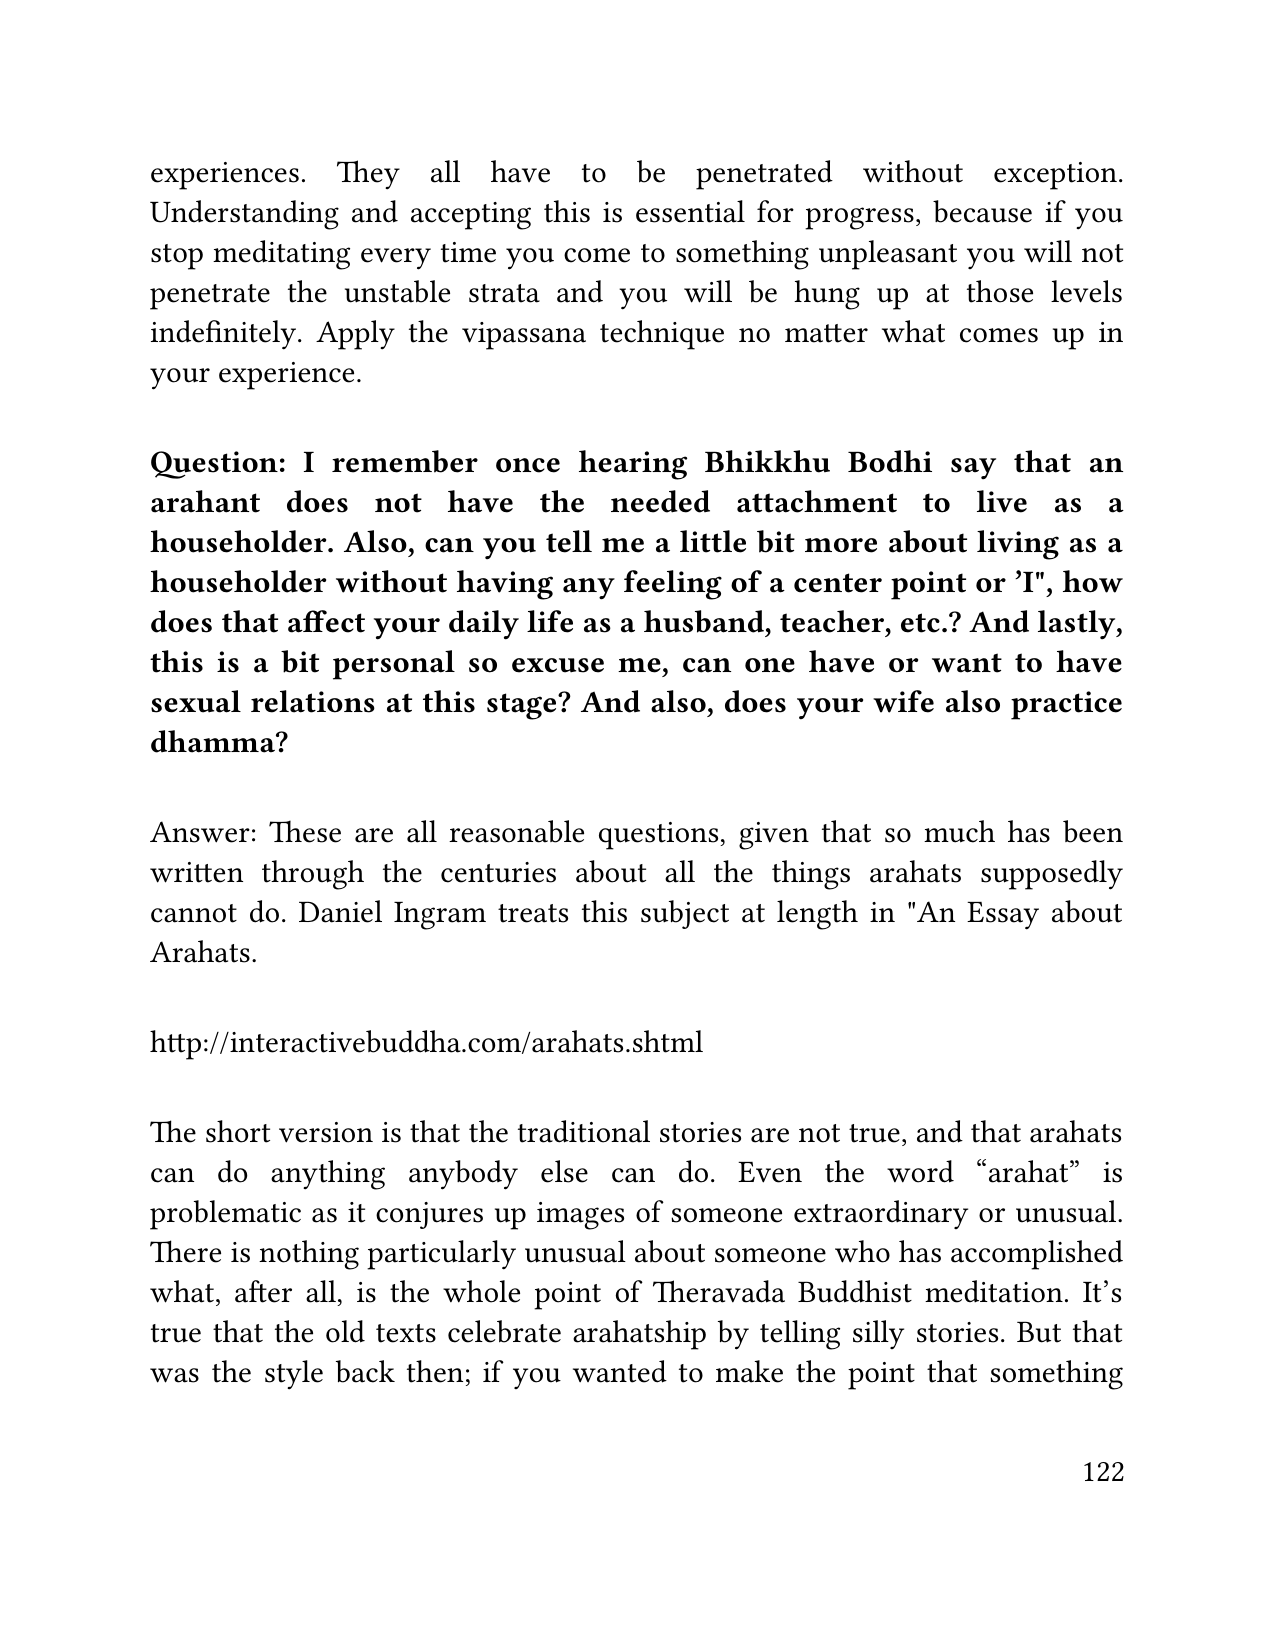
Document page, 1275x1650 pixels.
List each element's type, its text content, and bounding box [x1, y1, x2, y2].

text Question: I remember once hearing Bhikkhu Bodhi say that an arahant does not have the needed attachment to live as a householder. Also, can you tell me a little bit more about living as a householder without having any feeling of a center point or ’I", how does that affect your daily life as a husband, teacher, etc.? And lastly, this is a bit personal so excuse me, can one have or want to have sexual relations at this stage? And also, does your wife also practice dhamma? [150, 440, 1125, 760]
text experiences. They all have to be penetrated without exception. Understanding and accepting this is essential for progress, because if you stop meditating every time you come to something unpleasant you will not penetrate the unstable strata and you will be hung up at those levels indefinitely. Apply the vipassana technique no matter what comes up in your experience. [150, 150, 1125, 390]
text The short version is that the traditional stories are not true, and that arahats can do anything anybody else can do. Even the word “arahat” is problematic as it conjures up images of someone extraordinary or unusual. There is nothing particularly unusual about someone who has accomplished what, after all, is the whole point of Theravada Buddhist meditation. It’s true that the old texts celebrate arahatship by telling silly stories. But that was the style back then; if you wanted to make the point that something [150, 1110, 1125, 1390]
text Answer: These are all reasonable questions, given that so much has been written through the centuries about all the things arahats supposedly cannot do. Daniel Ingram treats this subject at length in "An Essay about Arahats. [150, 810, 1125, 970]
text http://interactivebuddha.com/arahats.shtml [150, 1020, 1125, 1060]
